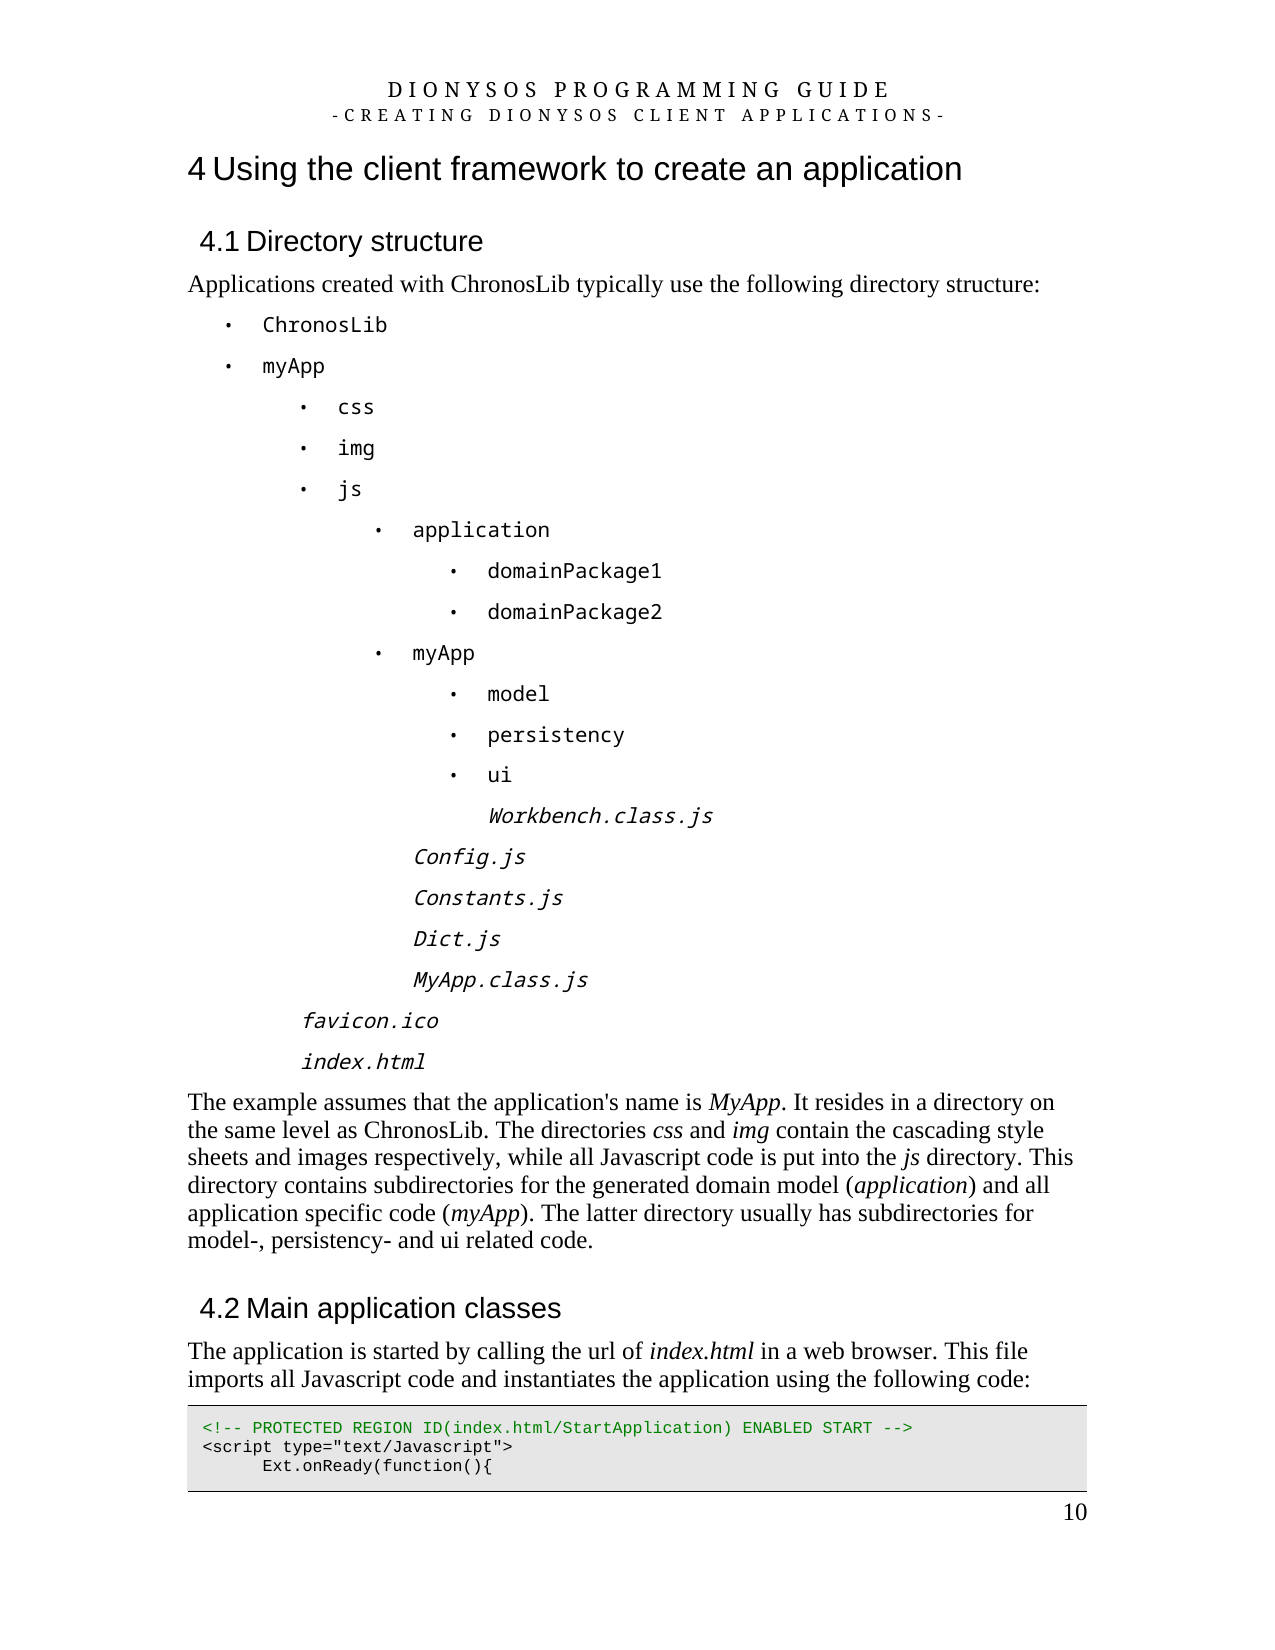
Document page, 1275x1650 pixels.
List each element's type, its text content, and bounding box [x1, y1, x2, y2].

list domainPackage2 [450, 597, 1087, 625]
text The example assumes that the application's name is MyApp. It resides in a directory on the same level as ChronosLib. The directories css and img contain the cascading style sheets and images respectively, while all Javascript code is put into the js directory. This directory contains subdirectories for the generated domain model (application) and all application specific code (myApp). The latter directory usually has subdirectories for model-, persistency- and ui related code. [187, 1088, 1087, 1254]
text Applications created with ChronosLib typically use the following directory structure: [187, 270, 1087, 298]
list css [300, 392, 1087, 421]
list domainPackage1 [450, 556, 1087, 584]
subtitle Directory structure [187, 225, 1087, 258]
list model [450, 679, 1087, 707]
list index.html [300, 1047, 1087, 1076]
list favicon.ico [300, 1006, 1087, 1035]
list application [375, 515, 1087, 543]
list img [300, 433, 1087, 462]
list Constants.js [375, 883, 1087, 912]
list ChronosLib [225, 310, 1087, 339]
text <!-- PROTECTED REGION ID(index.html/StartApplication) ENABLED START --> <script type="text/Javascript"> Ext.onReady(function(){ [187, 1406, 1087, 1491]
list Config.js [375, 842, 1087, 871]
list ui [450, 761, 1087, 789]
subtitle Main application classes [187, 1292, 1087, 1324]
list myApp [225, 351, 1087, 380]
list Workbench.class.js [450, 802, 1087, 830]
list MyApp.class.js [375, 965, 1087, 994]
list persistency [450, 720, 1087, 748]
subtitle Using the client framework to create an application [187, 150, 1087, 187]
list myApp [375, 638, 1087, 666]
list js [300, 474, 1087, 502]
list Dict.js [375, 924, 1087, 953]
text The application is started by calling the url of index.html in a web browser. This file imports all Javascript code and instantiates the application using the following code: [187, 1337, 1087, 1392]
